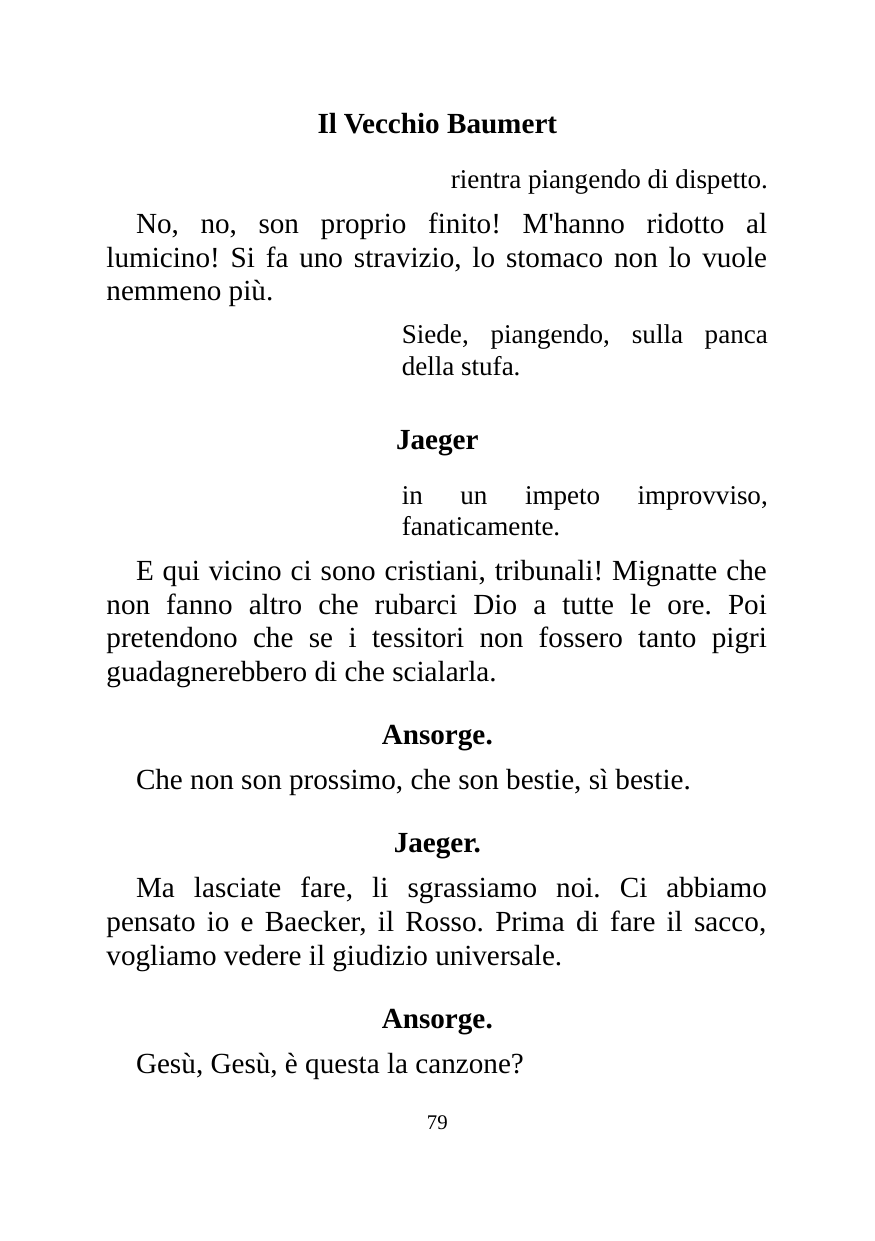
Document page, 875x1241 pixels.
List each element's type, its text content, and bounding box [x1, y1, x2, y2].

text Ma lasciate fare, li sgrassiamo noi. Ci abbiamo pensato io e Baecker, il Rosso. Prima di fare il sacco, vogliamo vedere il giudizio universale. [106, 871, 768, 971]
text Jaeger. [106, 825, 768, 859]
text Siede, piangendo, sulla panca della stufa. [402, 319, 768, 381]
text Che non son prossimo, che son bestie, sì bestie. [106, 762, 768, 796]
text in un impeto improvviso, fanaticamente. [402, 479, 768, 542]
text E qui vicino ci sono cristiani, tribunali! Mignatte che non fanno altro che rubarci Dio a tutte le ore. Poi pretendono che se i tessitori non fossero tanto pigri guadagnerebbero di che scialarla. [106, 553, 768, 687]
text Ansorge. [106, 1001, 768, 1034]
text Jaeger [106, 422, 768, 456]
text Gesù, Gesù, è questa la canzone? [106, 1046, 768, 1079]
text rientra piangendo di dispetto. [402, 163, 768, 194]
text Il Vecchio Baumert [106, 106, 768, 140]
text Ansorge. [106, 717, 768, 751]
text No, no, son proprio finito! M'hanno ridotto al lumicino! Si fa uno stravizio, lo stomaco non lo vuole nemmeno più. [106, 206, 768, 307]
